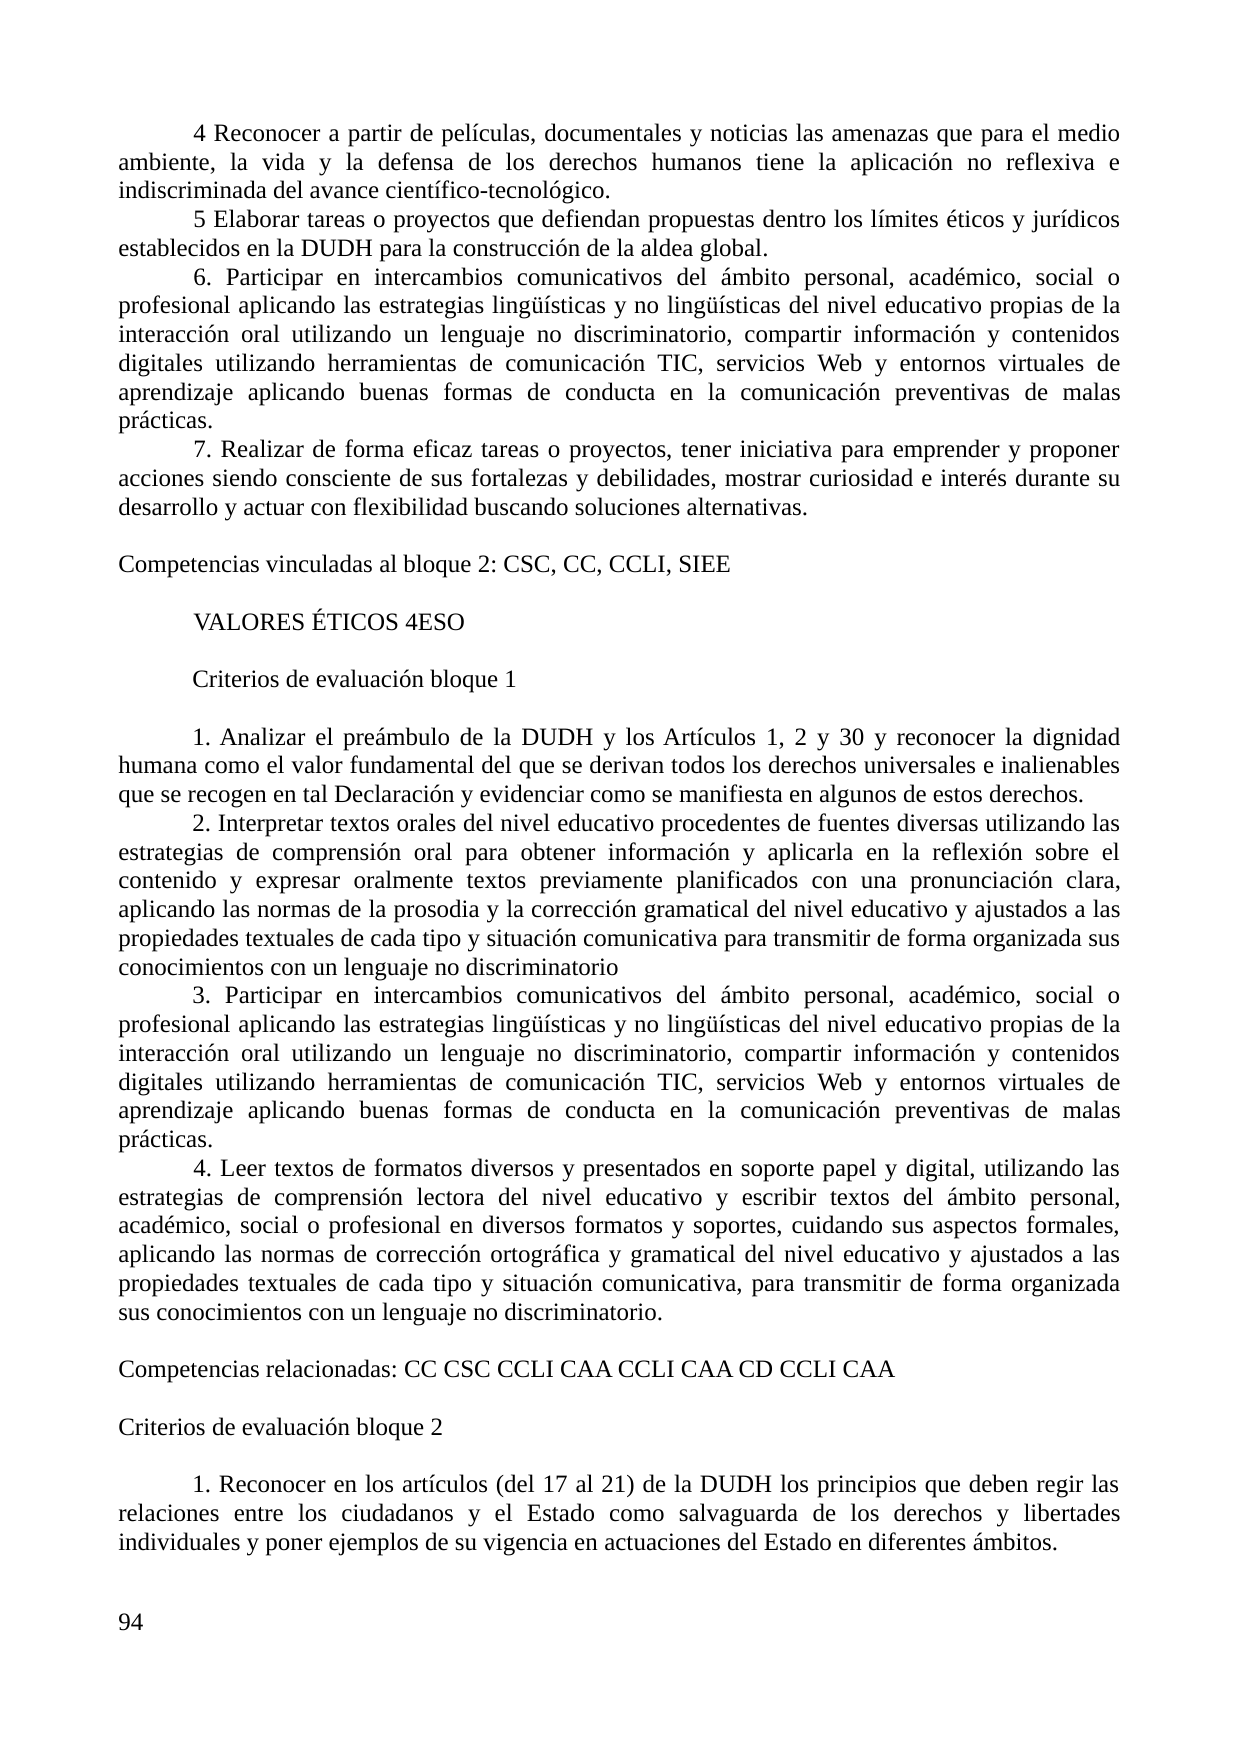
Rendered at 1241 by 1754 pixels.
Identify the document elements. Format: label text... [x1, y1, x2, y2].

text VALORES ÉTICOS 4ESO [118, 607, 1121, 636]
text 2. Interpretar textos orales del nivel educativo procedentes de fuentes diversas utilizando las estrategias de comprensión oral para obtener información y aplicarla en la reflexión sobre el contenido y expresar oralmente textos previamente planificados con una pronunciación clara, aplicando las normas de la prosodia y la corrección gramatical del nivel educativo y ajustados a las propiedades textuales de cada tipo y situación comunicativa para transmitir de forma organizada sus conocimientos con un lenguaje no discriminatorio [118, 808, 1121, 981]
text 1. Reconocer en los artículos (del 17 al 21) de la DUDH los principios que deben regir las relaciones entre los ciudadanos y el Estado como salvaguarda de los derechos y libertades individuales y poner ejemplos de su vigencia en actuaciones del Estado en diferentes ámbitos. [118, 1469, 1121, 1556]
text 3. Participar en intercambios comunicativos del ámbito personal, académico, social o profesional aplicando las estrategias lingüísticas y no lingüísticas del nivel educativo propias de la interacción oral utilizando un lenguaje no discriminatorio, compartir información y contenidos digitales utilizando herramientas de comunicación TIC, servicios Web y entornos virtuales de aprendizaje aplicando buenas formas de conducta en la comunicación preventivas de malas prácticas. [118, 981, 1121, 1153]
text 4. Leer textos de formatos diversos y presentados en soporte papel y digital, utilizando las estrategias de comprensión lectora del nivel educativo y escribir textos del ámbito personal, académico, social o profesional en diversos formatos y soportes, cuidando sus aspectos formales, aplicando las normas de corrección ortográfica y gramatical del nivel educativo y ajustados a las propiedades textuales de cada tipo y situación comunicativa, para transmitir de forma organizada sus conocimientos con un lenguaje no discriminatorio. [118, 1153, 1121, 1326]
text Criterios de evaluación bloque 2 [118, 1412, 1121, 1441]
text 7. Realizar de forma eficaz tareas o proyectos, tener iniciativa para emprender y proponer acciones siendo consciente de sus fortalezas y debilidades, mostrar curiosidad e interés durante su desarrollo y actuar con flexibilidad buscando soluciones alternativas. [118, 434, 1121, 521]
text 1. Analizar el preámbulo de la DUDH y los Artículos 1, 2 y 30 y reconocer la dignidad humana como el valor fundamental del que se derivan todos los derechos universales e inalienables que se recogen en tal Declaración y evidenciar como se manifiesta en algunos de estos derechos. [118, 722, 1121, 808]
text 6. Participar en intercambios comunicativos del ámbito personal, académico, social o profesional aplicando las estrategias lingüísticas y no lingüísticas del nivel educativo propias de la interacción oral utilizando un lenguaje no discriminatorio, compartir información y contenidos digitales utilizando herramientas de comunicación TIC, servicios Web y entornos virtuales de aprendizaje aplicando buenas formas de conducta en la comunicación preventivas de malas prácticas. [118, 262, 1121, 434]
text 5 Elaborar tareas o proyectos que defiendan propuestas dentro los límites éticos y jurídicos establecidos en la DUDH para la construcción de la aldea global. [118, 204, 1121, 262]
text Competencias vinculadas al bloque 2: CSC, CC, CCLI, SIEE [118, 549, 1121, 578]
text Criterios de evaluación bloque 1 [118, 664, 1121, 693]
text 4 Reconocer a partir de películas, documentales y noticias las amenazas que para el medio ambiente, la vida y la defensa de los derechos humanos tiene la aplicación no reflexiva e indiscriminada del avance científico-tecnológico. [118, 118, 1121, 204]
text Competencias relacionadas: CC CSC CCLI CAA CCLI CAA CD CCLI CAA [118, 1354, 1121, 1383]
